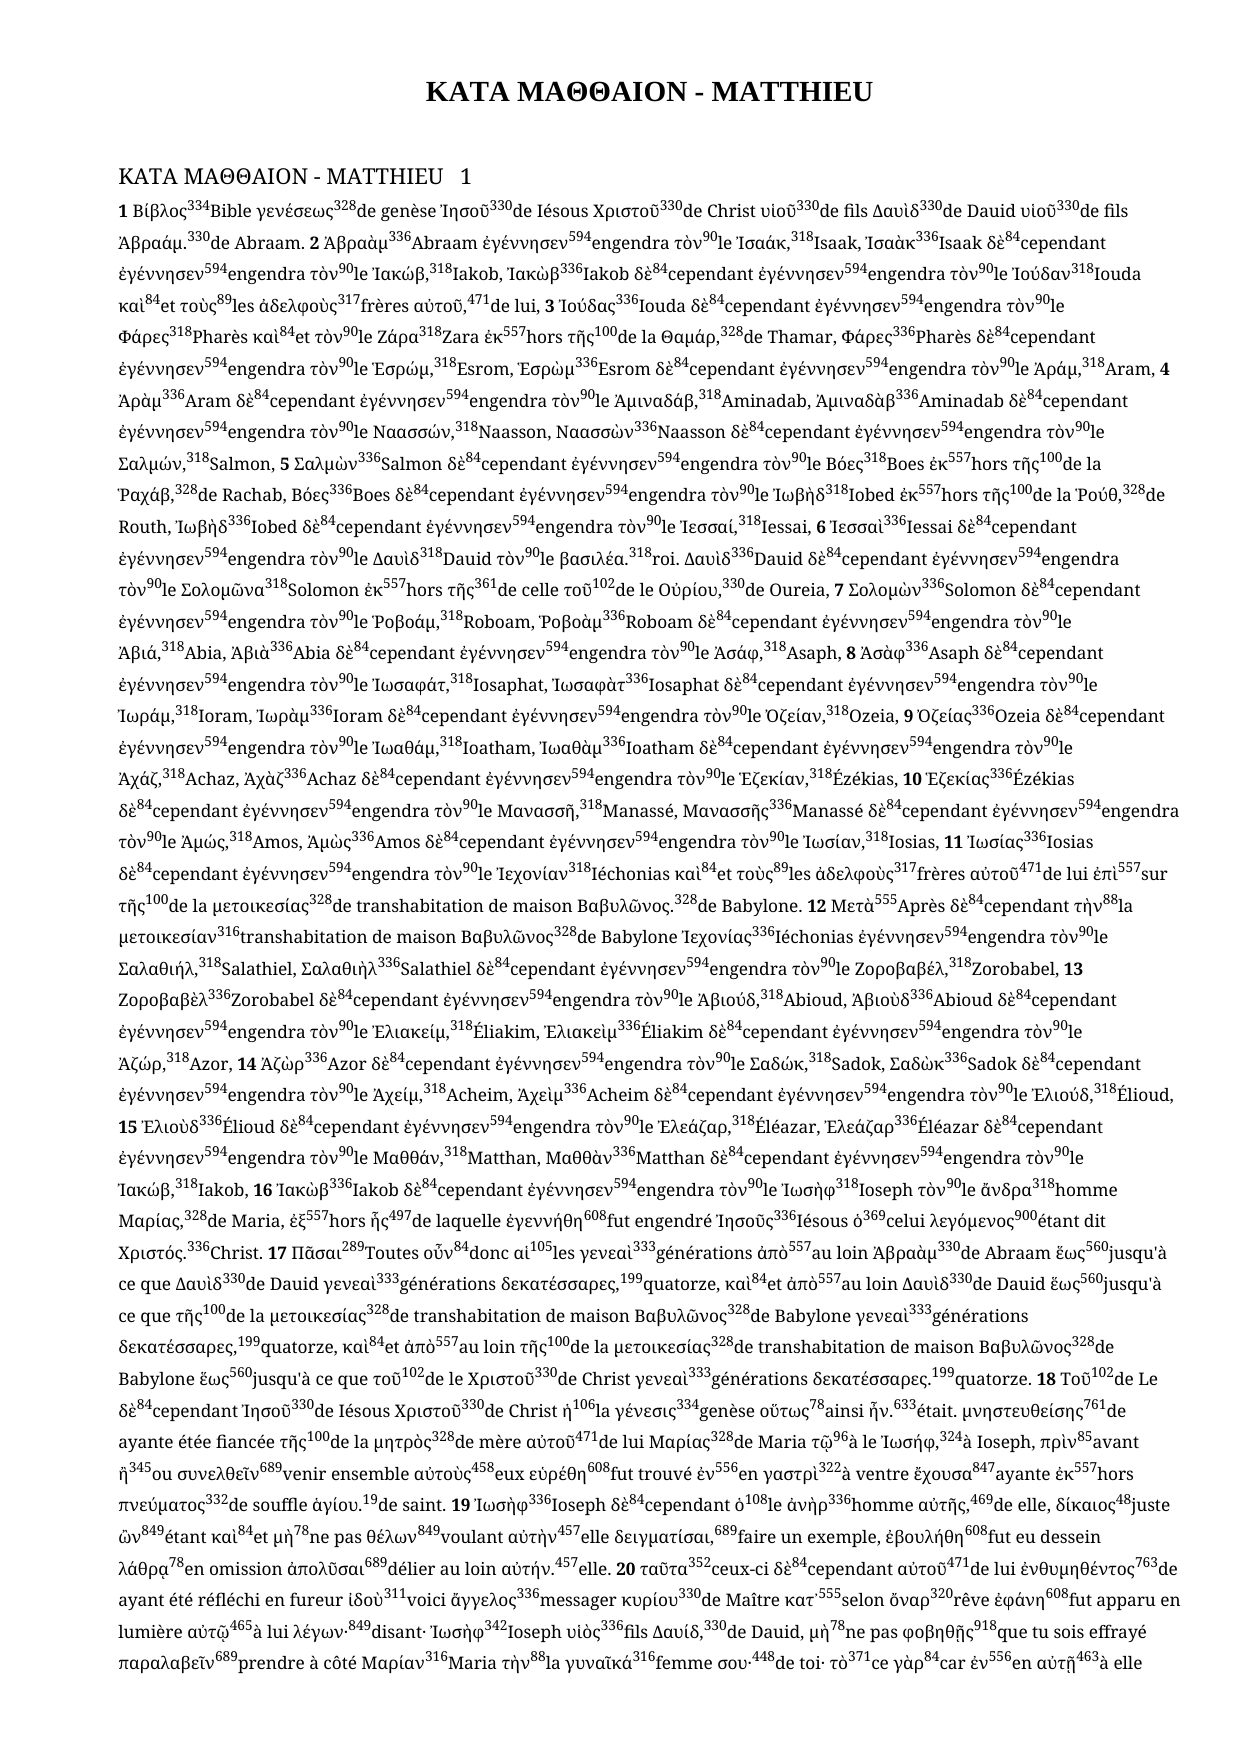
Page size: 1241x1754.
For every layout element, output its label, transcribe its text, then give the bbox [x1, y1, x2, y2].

text 1 Βίβλος334Bible γενέσεως328de genèse Ἰησοῦ330de Iésous Χριστοῦ330de Christ υἱοῦ330de fils Δαυὶδ330de Dauid υἱοῦ330de fils Ἀβραάμ.330de Abraam. 2 Ἀβραὰμ336Abraam ἐγέννησεν594engendra τὸν90le Ἰσαάκ,318Isaak, Ἰσαὰκ336Isaak δὲ84cependant ἐγέννησεν594engendra τὸν90le Ἰακώβ,318Iakob, Ἰακὼβ336Iakob δὲ84cependant ἐγέννησεν594engendra τὸν90le Ἰούδαν318Iouda καὶ84et τοὺς89les ἀδελφοὺς317frères αὐτοῦ,471de lui, 3 Ἰούδας336Iouda δὲ84cependant ἐγέννησεν594engendra τὸν90le Φάρες318Pharès καὶ84et τὸν90le Ζάρα318Zara ἐκ557hors τῆς100de la Θαμάρ,328de Thamar, Φάρες336Pharès δὲ84cependant ἐγέννησεν594engendra τὸν90le Ἑσρώμ,318Esrom, Ἑσρὼμ336Esrom δὲ84cependant ἐγέννησεν594engendra τὸν90le Ἀράμ,318Aram, 4 Ἀρὰμ336Aram δὲ84cependant ἐγέννησεν594engendra τὸν90le Ἀμιναδάβ,318Aminadab, Ἀμιναδὰβ336Aminadab δὲ84cependant ἐγέννησεν594engendra τὸν90le Ναασσών,318Naasson, Ναασσὼν336Naasson δὲ84cependant ἐγέννησεν594engendra τὸν90le Σαλμών,318Salmon, 5 Σαλμὼν336Salmon δὲ84cependant ἐγέννησεν594engendra τὸν90le Βόες318Boes ἐκ557hors τῆς100de la Ῥαχάβ,328de Rachab, Βόες336Boes δὲ84cependant ἐγέννησεν594engendra τὸν90le Ἰωβὴδ318Iobed ἐκ557hors τῆς100de la Ῥούθ,328de Routh, Ἰωβὴδ336Iobed δὲ84cependant ἐγέννησεν594engendra τὸν90le Ἰεσσαί,318Iessai, 6 Ἰεσσαὶ336Iessai δὲ84cependant ἐγέννησεν594engendra τὸν90le Δαυὶδ318Dauid τὸν90le βασιλέα.318roi. Δαυὶδ336Dauid δὲ84cependant ἐγέννησεν594engendra τὸν90le Σολομῶνα318Solomon ἐκ557hors τῆς361de celle τοῦ102de le Οὐρίου,330de Oureia, 7 Σολομὼν336Solomon δὲ84cependant ἐγέννησεν594engendra τὸν90le Ῥοβοάμ,318Roboam, Ῥοβοὰμ336Roboam δὲ84cependant ἐγέννησεν594engendra τὸν90le Ἀβιά,318Abia, Ἀβιὰ336Abia δὲ84cependant ἐγέννησεν594engendra τὸν90le Ἀσάφ,318Asaph, 8 Ἀσὰφ336Asaph δὲ84cependant ἐγέννησεν594engendra τὸν90le Ἰωσαφάτ,318Iosaphat, Ἰωσαφὰτ336Iosaphat δὲ84cependant ἐγέννησεν594engendra τὸν90le Ἰωράμ,318Ioram, Ἰωρὰμ336Ioram δὲ84cependant ἐγέννησεν594engendra τὸν90le Ὀζείαν,318Ozeia, 9 Ὀζείας336Ozeia δὲ84cependant ἐγέννησεν594engendra τὸν90le Ἰωαθάμ,318Ioatham, Ἰωαθὰμ336Ioatham δὲ84cependant ἐγέννησεν594engendra τὸν90le Ἀχάζ,318Achaz, Ἀχὰζ336Achaz δὲ84cependant ἐγέννησεν594engendra τὸν90le Ἑζεκίαν,318Ézékias, 10 Ἑζεκίας336Ézékias δὲ84cependant ἐγέννησεν594engendra τὸν90le Μανασσῆ,318Manassé, Μανασσῆς336Manassé δὲ84cependant ἐγέννησεν594engendra τὸν90le Ἀμώς,318Amos, Ἀμὼς336Amos δὲ84cependant ἐγέννησεν594engendra τὸν90le Ἰωσίαν,318Iosias, 11 Ἰωσίας336Iosias δὲ84cependant ἐγέννησεν594engendra τὸν90le Ἰεχονίαν318Iéchonias καὶ84et τοὺς89les ἀδελφοὺς317frères αὐτοῦ471de lui ἐπὶ557sur τῆς100de la μετοικεσίας328de transhabitation de maison Βαβυλῶνος.328de Babylone. 12 Μετὰ555Après δὲ84cependant τὴν88la μετοικεσίαν316transhabitation de maison Βαβυλῶνος328de Babylone Ἰεχονίας336Iéchonias ἐγέννησεν594engendra τὸν90le Σαλαθιήλ,318Salathiel, Σαλαθιὴλ336Salathiel δὲ84cependant ἐγέννησεν594engendra τὸν90le Ζοροβαβέλ,318Zorobabel, 13 Ζοροβαβὲλ336Zorobabel δὲ84cependant ἐγέννησεν594engendra τὸν90le Ἀβιούδ,318Abioud, Ἀβιοὺδ336Abioud δὲ84cependant ἐγέννησεν594engendra τὸν90le Ἐλιακείμ,318Éliakim, Ἐλιακεὶμ336Éliakim δὲ84cependant ἐγέννησεν594engendra τὸν90le Ἀζώρ,318Azor, 14 Ἀζὼρ336Azor δὲ84cependant ἐγέννησεν594engendra τὸν90le Σαδώκ,318Sadok, Σαδὼκ336Sadok δὲ84cependant ἐγέννησεν594engendra τὸν90le Ἀχείμ,318Acheim, Ἀχεὶμ336Acheim δὲ84cependant ἐγέννησεν594engendra τὸν90le Ἐλιούδ,318Élioud, 15 Ἐλιοὺδ336Élioud δὲ84cependant ἐγέννησεν594engendra τὸν90le Ἐλεάζαρ,318Éléazar, Ἐλεάζαρ336Éléazar δὲ84cependant ἐγέννησεν594engendra τὸν90le Μαθθάν,318Matthan, Μαθθὰν336Matthan δὲ84cependant ἐγέννησεν594engendra τὸν90le Ἰακώβ,318Iakob, 16 Ἰακὼβ336Iakob δὲ84cependant ἐγέννησεν594engendra τὸν90le Ἰωσὴφ318Ioseph τὸν90le ἄνδρα318homme Μαρίας,328de Maria, ἐξ557hors ἧς497de laquelle ἐγεννήθη608fut engendré Ἰησοῦς336Iésous ὁ369celui λεγόμενος900étant dit Χριστός.336Christ. 17 Πᾶσαι289Toutes οὖν84donc αἱ105les γενεαὶ333générations ἀπὸ557au loin Ἀβραὰμ330de Abraam ἕως560jusqu'à ce que Δαυὶδ330de Dauid γενεαὶ333générations δεκατέσσαρες,199quatorze, καὶ84et ἀπὸ557au loin Δαυὶδ330de Dauid ἕως560jusqu'à ce que τῆς100de la μετοικεσίας328de transhabitation de maison Βαβυλῶνος328de Babylone γενεαὶ333générations δεκατέσσαρες,199quatorze, καὶ84et ἀπὸ557au loin τῆς100de la μετοικεσίας328de transhabitation de maison Βαβυλῶνος328de Babylone ἕως560jusqu'à ce que τοῦ102de le Χριστοῦ330de Christ γενεαὶ333générations δεκατέσσαρες.199quatorze. 18 Τοῦ102de Le δὲ84cependant Ἰησοῦ330de Iésous Χριστοῦ330de Christ ἡ106la γένεσις334genèse οὕτως78ainsi ἦν.633était. μνηστευθείσης761de ayante étée fiancée τῆς100de la μητρὸς328de mère αὐτοῦ471de lui Μαρίας328de Maria τῷ96à le Ἰωσήφ,324à Ioseph, πρὶν85avant ἢ345ou συνελθεῖν689venir ensemble αὐτοὺς458eux εὑρέθη608fut trouvé ἐν556en γαστρὶ322à ventre ἔχουσα847ayante ἐκ557hors πνεύματος332de souffle ἁγίου.19de saint. 19 Ἰωσὴφ336Ioseph δὲ84cependant ὁ108le ἀνὴρ336homme αὐτῆς,469de elle, δίκαιος48juste ὢν849étant καὶ84et μὴ78ne pas θέλων849voulant αὐτὴν457elle δειγματίσαι,689faire un exemple, ἐβουλήθη608fut eu dessein λάθρᾳ78en omission ἀπολῦσαι689délier au loin αὐτήν.457elle. 20 ταῦτα352ceux-ci δὲ84cependant αὐτοῦ471de lui ἐνθυμηθέντος763de ayant été réfléchi en fureur ἰδοὺ311voici ἄγγελος336messager κυρίου330de Maître κατ᾽555selon ὄναρ320rêve ἐφάνη608fut apparu en lumière αὐτῷ465à lui λέγων·849disant· Ἰωσὴφ342Ioseph υἱὸς336fils Δαυίδ,330de Dauid, μὴ78ne pas φοβηθῇς918que tu sois effrayé παραλαβεῖν689prendre à côté Μαρίαν316Maria τὴν88la γυναῖκά316femme σου·448de toi· τὸ371ce γὰρ84car ἐν556en αὐτῇ463à elle γεννηθὲν771ayant été engendré ἐκ557hors πνεύματός332de souffle ἐστιν676est ἁγίου.19de saint. 21 τέξεται620se enfantera δὲ84cependant υἱόν,318fils, καὶ84et καλέσεις612tu appelleras τὸ92le ὄνομα320nom αὐτοῦ471de lui Ἰησοῦν·318Iésous· αὐτὸς476lui γὰρ84car σώσει614sauvera τὸν90le λαὸν318peuple αὐτοῦ471de lui ἀπὸ557au loin τῶν99de les ἁμαρτιῶν327de péchés αὐτῶν.470de eux. 22 τοῦτο371celui-ci δὲ84cependant ὅλον294tout entier γέγονεν650a devenu ἵνα85afin que πληρωθῇ920que soit fait plénitude τὸ371ce ῥηθὲν771ayant été dit ὑπὸ557sous κυρίου330de Maître διὰ557par τοῦ102de le προφήτου330de prophète λέγοντος·843de disant· 23 ἰδοὺ311voici ἡ106la παρθένος334vierge ἐν556en γαστρὶ322à ventre ἕξει614aura καὶ84et τέξεται620se enfantera υἱόν,318fils, καὶ84et καλέσουσιν613appelleront τὸ92le ὄνομα320nom αὐτοῦ471de lui Ἐμμανουήλ,318Emmanouel, ὅ507lequel ἐστιν676est μεθερμηνευόμενον902étant traduit μεθ᾽557avec ἡμῶν428de nous ὁ108le θεός.336Dieu. 24 ἐγερθεὶς769ayant été éveillé δὲ84cependant ὁ108le Ἰωσὴφ336Ioseph ἀπὸ557au loin τοῦ102de le ὕπνου330de sommeil ἐποίησεν594fit ὡς85comme προσέταξεν594ordonnança auprès αὐτῷ465à lui ὁ108le ἄγγελος336messager κυρίου330de Maître καὶ84et παρέλαβεν594prit à côté τὴν88la γυναῖκα316femme αὐτοῦ,471de lui, 25 καὶ84et οὐκ78non ἐγίνωσκεν633connaissait αὐτὴν457elle ἕως85jusqu'à ce que οὗ501de lequel ἔτεκεν594enfanta υἱόν·318fils· καὶ84et ἐκάλεσεν594appela τὸ92le ὄνομα320nom αὐτοῦ471de lui Ἰησοῦν.318Iésous. [118, 195, 1181, 1675]
text ΚΑΤΑ ΜΑΘΘΑΙΟΝ - MATTHIEU 1 [118, 161, 1181, 191]
subtitle ΚΑΤΑ ΜΑΘΘΑΙΟΝ - MATTHIEU [118, 74, 1181, 107]
